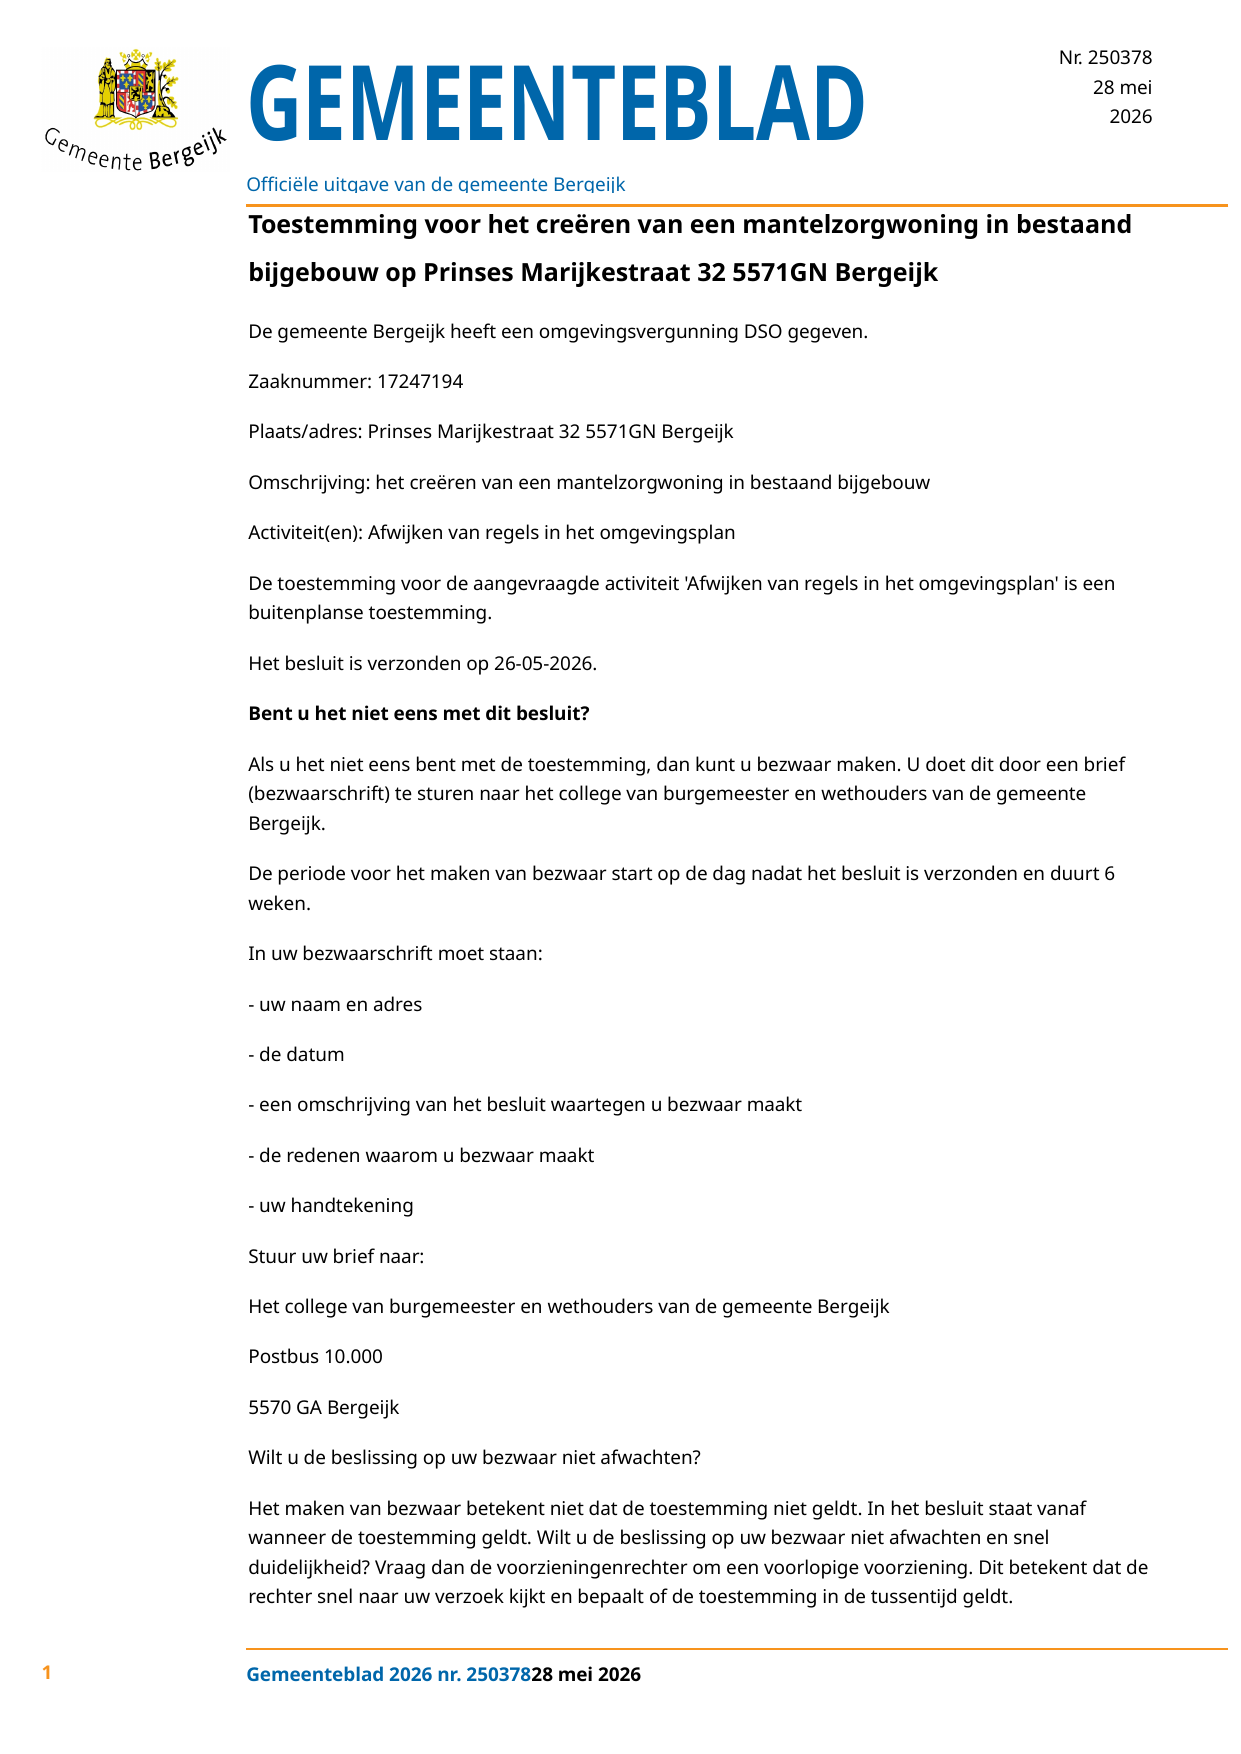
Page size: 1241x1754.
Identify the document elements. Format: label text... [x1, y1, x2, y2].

text Het besluit is verzonden op 26-05-2026. [248, 650, 1152, 676]
text Als u het niet eens bent met de toestemming, dan kunt u bezwaar maken. U doet dit door een brief (bezwaarschrift) te sturen naar het college van burgemeester en wethouders van de gemeente Bergeijk. [248, 751, 1152, 836]
picture [41, 47, 231, 172]
text Toestemming voor het creëren van een mantelzorgwoning in bestaand bijgebouw op Prinses Marijkestraat 32 5571GN Bergeijk [248, 207, 1152, 288]
text Het college van burgemeester en wethouders van de gemeente Bergeijk [248, 1293, 1152, 1319]
text - de datum [248, 1041, 1152, 1067]
text Omschrijving: het creëren van een mantelzorgwoning in bestaand bijgebouw [248, 469, 1152, 495]
text - uw naam en adres [248, 991, 1152, 1017]
text Postbus 10.000 [248, 1344, 1152, 1369]
text Het maken van bezwaar betekent niet dat de toestemming niet geldt. In het besluit staat vanaf wanneer de toestemming geldt. Wilt u de beslissing op uw bezwaar niet afwachten en snel duidelijkheid? Vraag dan de voorzieningenrechter om een voorlopige voorziening. Dit betekent dat de rechter snel naar uw verzoek kijkt en bepaalt of de toestemming in de tussentijd geldt. [248, 1495, 1152, 1609]
text Stuur uw brief naar: [248, 1243, 1152, 1269]
text De periode voor het maken van bezwaar start op de dag nadat het besluit is verzonden en duurt 6 weken. [248, 860, 1152, 916]
text - de redenen waarom u bezwaar maakt [248, 1142, 1152, 1168]
text Plaats/adres: Prinses Marijkestraat 32 5571GN Bergeijk [248, 419, 1152, 444]
text In uw bezwaarschrift moet staan: [248, 940, 1152, 966]
text 5570 GA Bergeijk [248, 1394, 1152, 1420]
text De gemeente Bergeijk heeft een omgevingsvergunning DSO gegeven. [248, 318, 1152, 344]
text Bent u het niet eens met dit besluit? [248, 700, 1152, 726]
text Zaaknummer: 17247194 [248, 368, 1152, 394]
text Wilt u de beslissing op uw bezwaar niet afwachten? [248, 1444, 1152, 1470]
text Activiteit(en): Afwijken van regels in het omgevingsplan [248, 519, 1152, 545]
text De toestemming voor de aangevraagde activiteit 'Afwijken van regels in het omgevingsplan' is een buitenplanse toestemming. [248, 570, 1152, 625]
text - een omschrijving van het besluit waartegen u bezwaar maakt [248, 1092, 1152, 1117]
text - uw handtekening [248, 1192, 1152, 1218]
